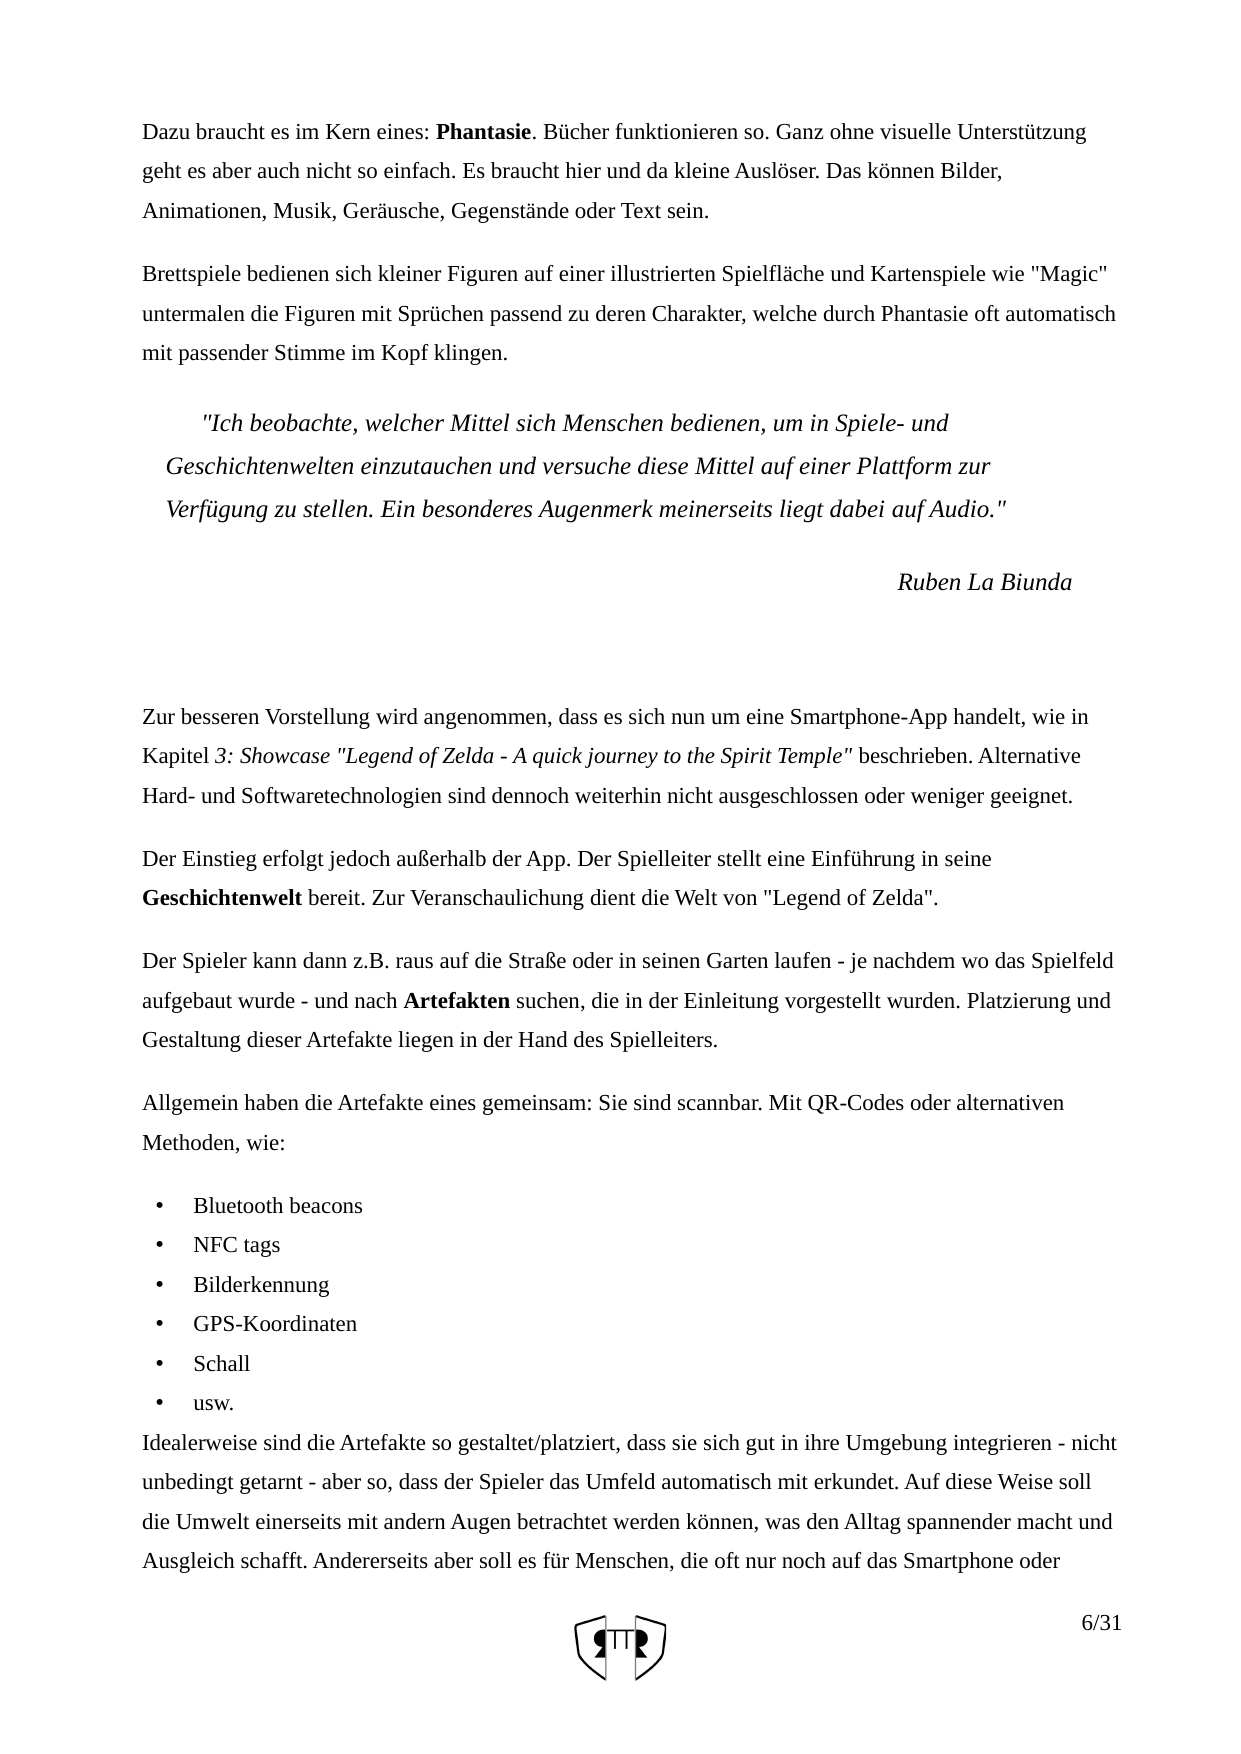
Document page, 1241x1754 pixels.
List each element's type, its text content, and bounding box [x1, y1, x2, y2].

list Bilderkennung [156, 1271, 1122, 1297]
picture [574, 1615, 667, 1681]
text Zur besseren Vorstellung wird angenommen, dass es sich nun um eine Smartphone-App handelt, wie in Kapitel 3: Showcase "Legend of Zelda - A quick journey to the Spirit Temple" beschrieben. Alternative Hard- und Softwaretechnologien sind dennoch weiterhin nicht ausgeschlossen oder weniger geeignet. [142, 703, 1122, 808]
text Idealerweise sind die Artefakte so gestaltet/platziert, dass sie sich gut in ihre Umgebung integrieren - nicht unbedingt getarnt - aber so, dass der Spieler das Umfeld automatisch mit erkundet. Auf diese Weise soll die Umwelt einerseits mit andern Augen betrachtet werden können, was den Alltag spannender macht und Ausgleich schafft. Andererseits aber soll es für Menschen, die oft nur noch auf das Smartphone oder [142, 1429, 1122, 1574]
list Bluetooth beacons [156, 1192, 1122, 1218]
text Allgemein haben die Artefakte eines gemeinsam: Sie sind scannbar. Mit QR-Codes oder alternativen Methoden, wie: [142, 1089, 1122, 1155]
list Schall [156, 1350, 1122, 1376]
list NFC tags [156, 1232, 1122, 1258]
text Brettspiele bedienen sich kleiner Figuren auf einer illustrierten Spielfläche und Kartenspiele wie "Magic" untermalen die Figuren mit Sprüchen passend zu deren Charakter, welche durch Phantasie oft automatisch mit passender Stimme im Kopf klingen. [142, 260, 1122, 366]
text Dazu braucht es im Kern eines: Phantasie. Bücher funktionieren so. Ganz ohne visuelle Unterstützung geht es aber auch nicht so einfach. Es braucht hier und da kleine Auslöser. Das können Bilder, Animationen, Musik, Geräusche, Gegenstände oder Text sein. [142, 118, 1122, 223]
list usw. [156, 1389, 1122, 1416]
text Der Spieler kann dann z.B. raus auf die Straße oder in seinen Garten laufen - je nachdem wo das Spielfeld aufgebaut wurde - und nach Artefakten suchen, die in der Einleitung vorgestellt wurden. Platzierung und Gestaltung dieser Artefakte liegen in der Hand des Spielleiters. [142, 947, 1122, 1053]
text Der Einstieg erfolgt jedoch außerhalb der App. Der Spielleiter stellt eine Einführung in seine Geschichtenwelt bereit. Zur Veranschaulichung dient die Welt von "Legend of Zelda". [142, 845, 1122, 911]
text Ruben La Biunda [165, 567, 1075, 596]
text "Ich beobachte, welcher Mittel sich Menschen bedienen, um in Spiele- und Geschichtenwelten einzutauchen und versuche diese Mittel auf einer Plattform zur Verfügung zu stellen. Ein besonderes Augenmerk meinerseits liegt dabei auf Audio." [165, 408, 1075, 523]
list GPS-Koordinaten [156, 1311, 1122, 1337]
